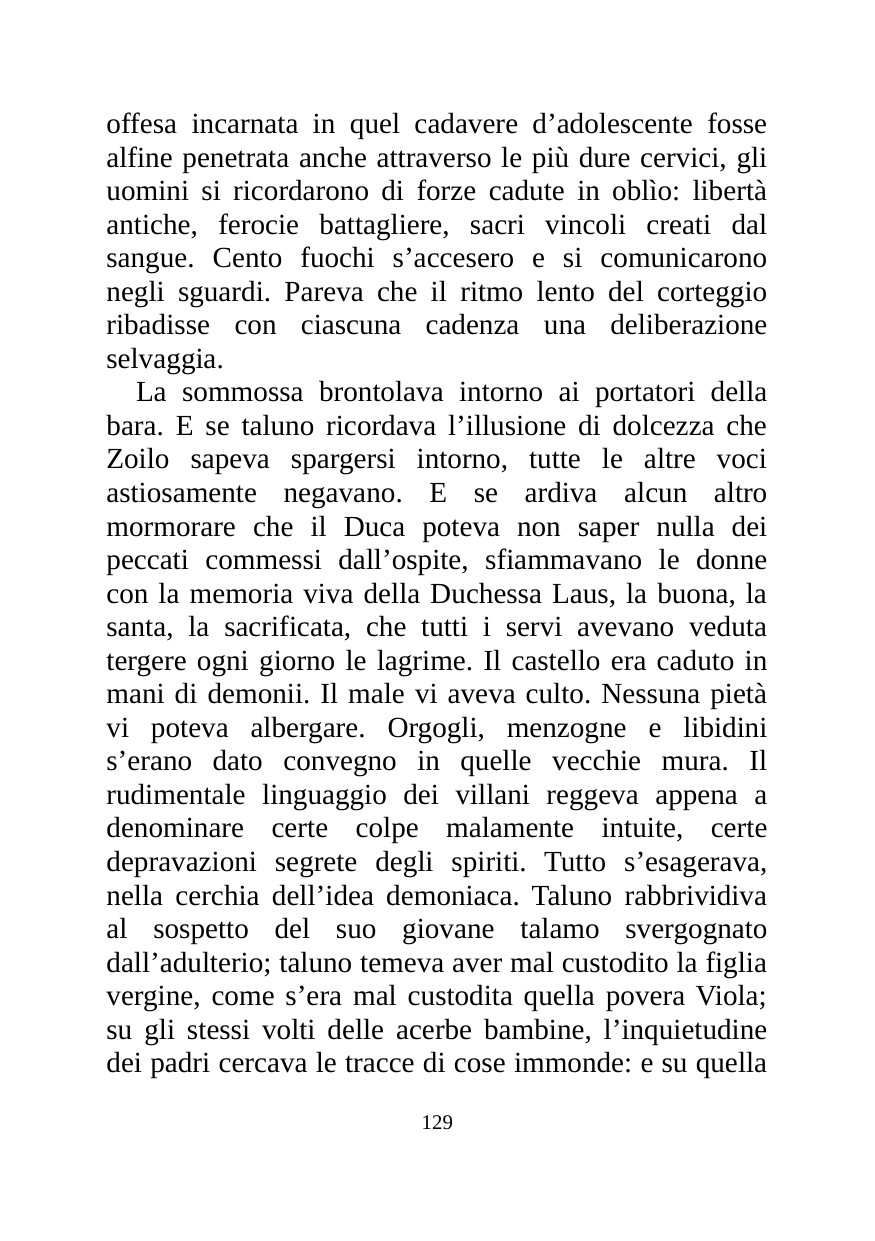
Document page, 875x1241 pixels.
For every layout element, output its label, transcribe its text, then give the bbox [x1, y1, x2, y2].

text La sommossa brontolava intorno ai portatori della bara. E se taluno ricordava l’illusione di dolcezza che Zoilo sapeva spargersi intorno, tutte le altre voci astiosamente negavano. E se ardiva alcun altro mormorare che il Duca poteva non saper nulla dei peccati commessi dall’ospite, sfiammavano le donne con la memoria viva della Duchessa Laus, la buona, la santa, la sacrificata, che tutti i servi avevano veduta tergere ogni giorno le lagrime. Il castello era caduto in mani di demonii. Il male vi aveva culto. Nessuna pietà vi poteva albergare. Orgogli, menzogne e libidini s’erano dato convegno in quelle vecchie mura. Il rudimentale linguaggio dei villani reggeva appena a denominare certe colpe malamente intuite, certe depravazioni segrete degli spiriti. Tutto s’esagerava, nella cerchia dell’idea demoniaca. Taluno rabbrividiva al sospetto del suo giovane talamo svergognato dall’adulterio; taluno temeva aver mal custodito la figlia vergine, come s’era mal custodita quella povera Viola; su gli stessi volti delle acerbe bambine, l’inquietudine dei padri cercava le tracce di cose immonde: e su quella [106, 374, 768, 1079]
text offesa incarnata in quel cadavere d’adolescente fosse alfine penetrata anche attraverso le più dure cervici, gli uomini si ricordarono di forze cadute in oblìo: libertà antiche, ferocie battagliere, sacri vincoli creati dal sangue. Cento fuochi s’accesero e si comunicarono negli sguardi. Pareva che il ritmo lento del corteggio ribadisse con ciascuna cadenza una deliberazione selvaggia. [106, 106, 768, 374]
